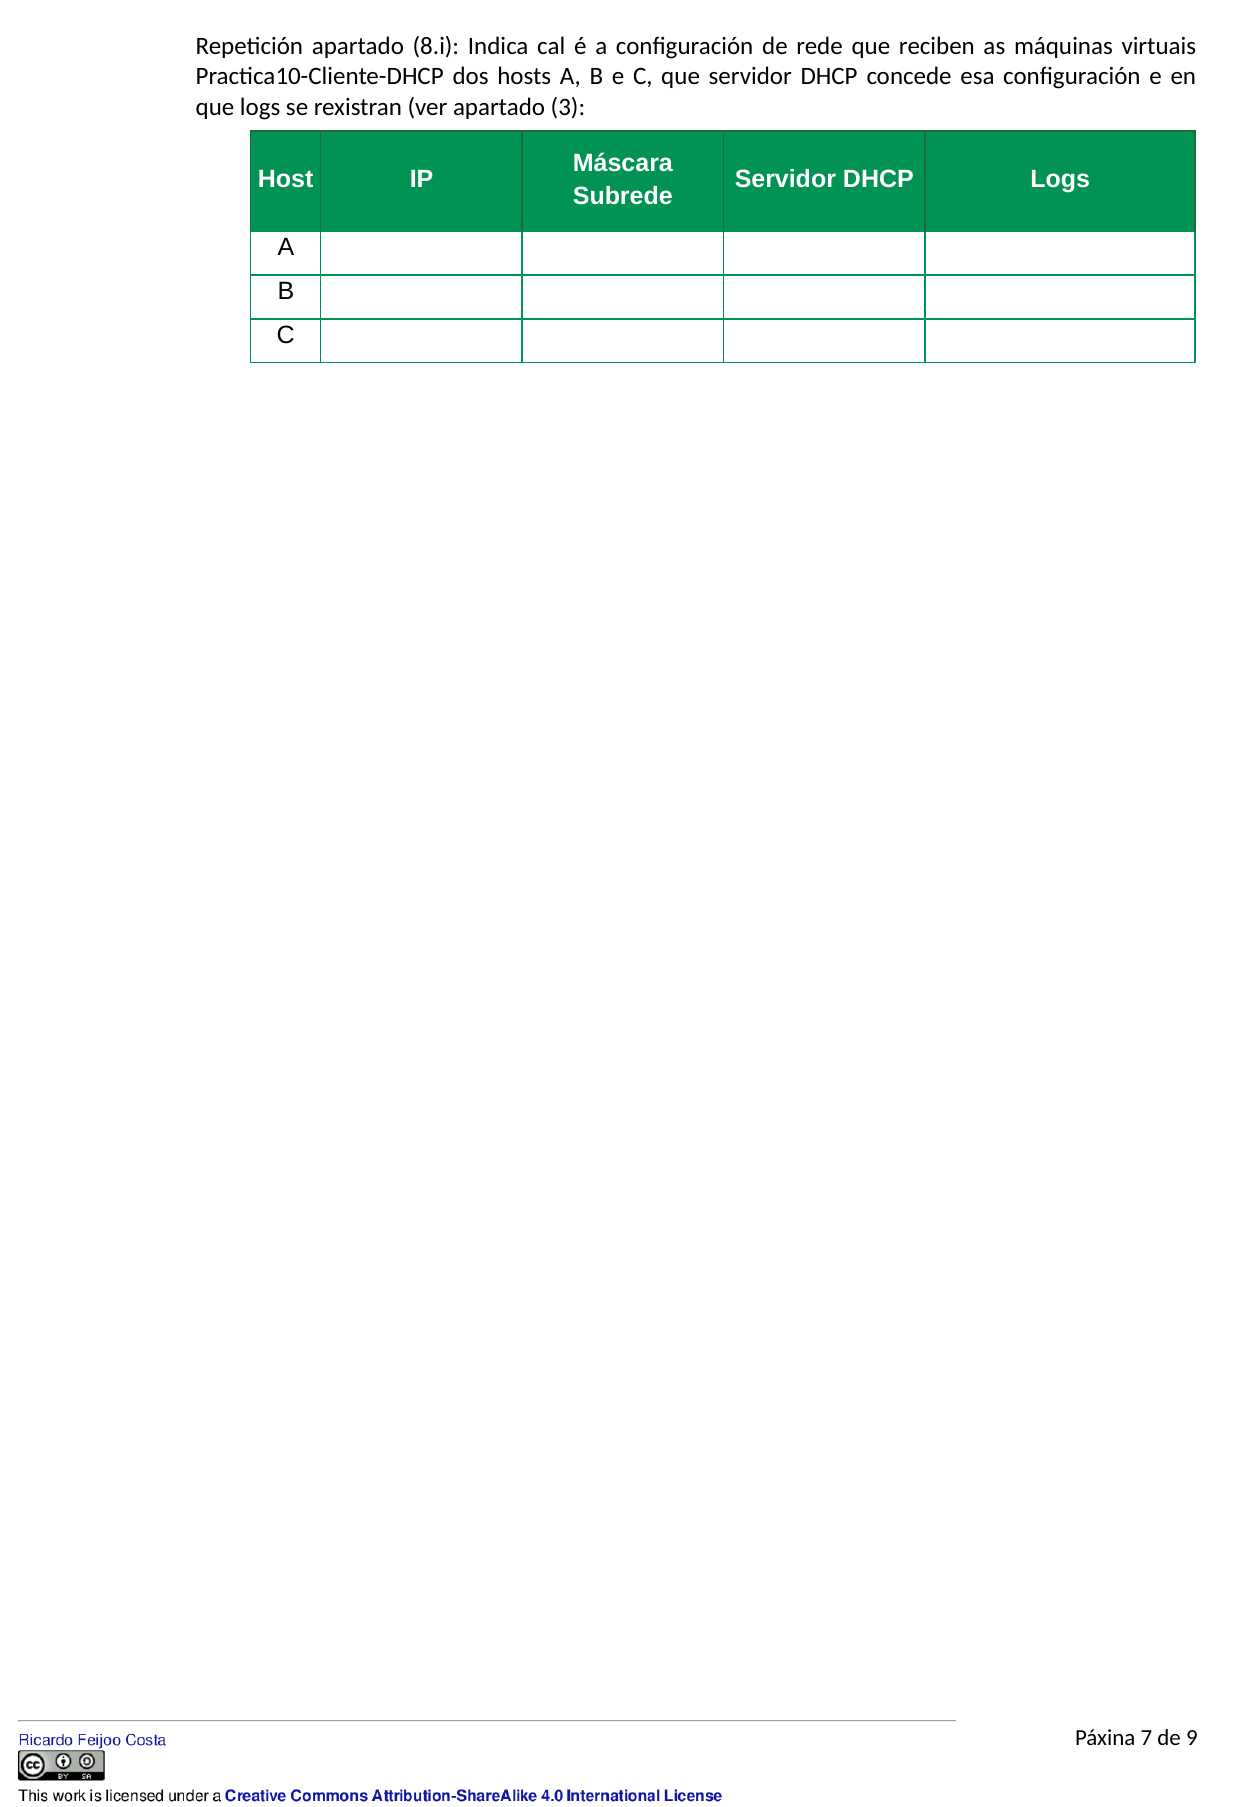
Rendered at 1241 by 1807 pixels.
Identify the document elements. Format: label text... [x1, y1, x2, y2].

table_cell A [251, 232, 320, 274]
table_header Host [251, 132, 320, 231]
table_header Logs [926, 132, 1194, 231]
table_cell [523, 276, 723, 318]
table_cell C [251, 320, 320, 362]
table_cell [321, 320, 521, 362]
picture [8, 1715, 957, 1806]
table_cell B [251, 276, 320, 318]
table_cell [321, 276, 521, 318]
table_cell [724, 320, 924, 362]
table_cell [926, 320, 1194, 362]
table_cell [321, 232, 521, 274]
table_cell [523, 232, 723, 274]
table_cell [926, 276, 1194, 318]
table_cell [523, 320, 723, 362]
table_cell [926, 232, 1194, 274]
list Repetición apartado (8.i): Indica cal é a configuración de rede que reciben as máquinas virtuais Practica10-Cliente-DHCP dos hosts A, B e C, que servidor DHCP concede esa configuración e en que logs se rexistran (ver apartado (3): [158, 30, 1197, 121]
table_header Servidor DHCP [724, 132, 924, 231]
table_cell [724, 276, 924, 318]
table_header IP [321, 132, 521, 231]
table_header Máscara Subrede [523, 132, 723, 231]
table_cell [724, 232, 924, 274]
